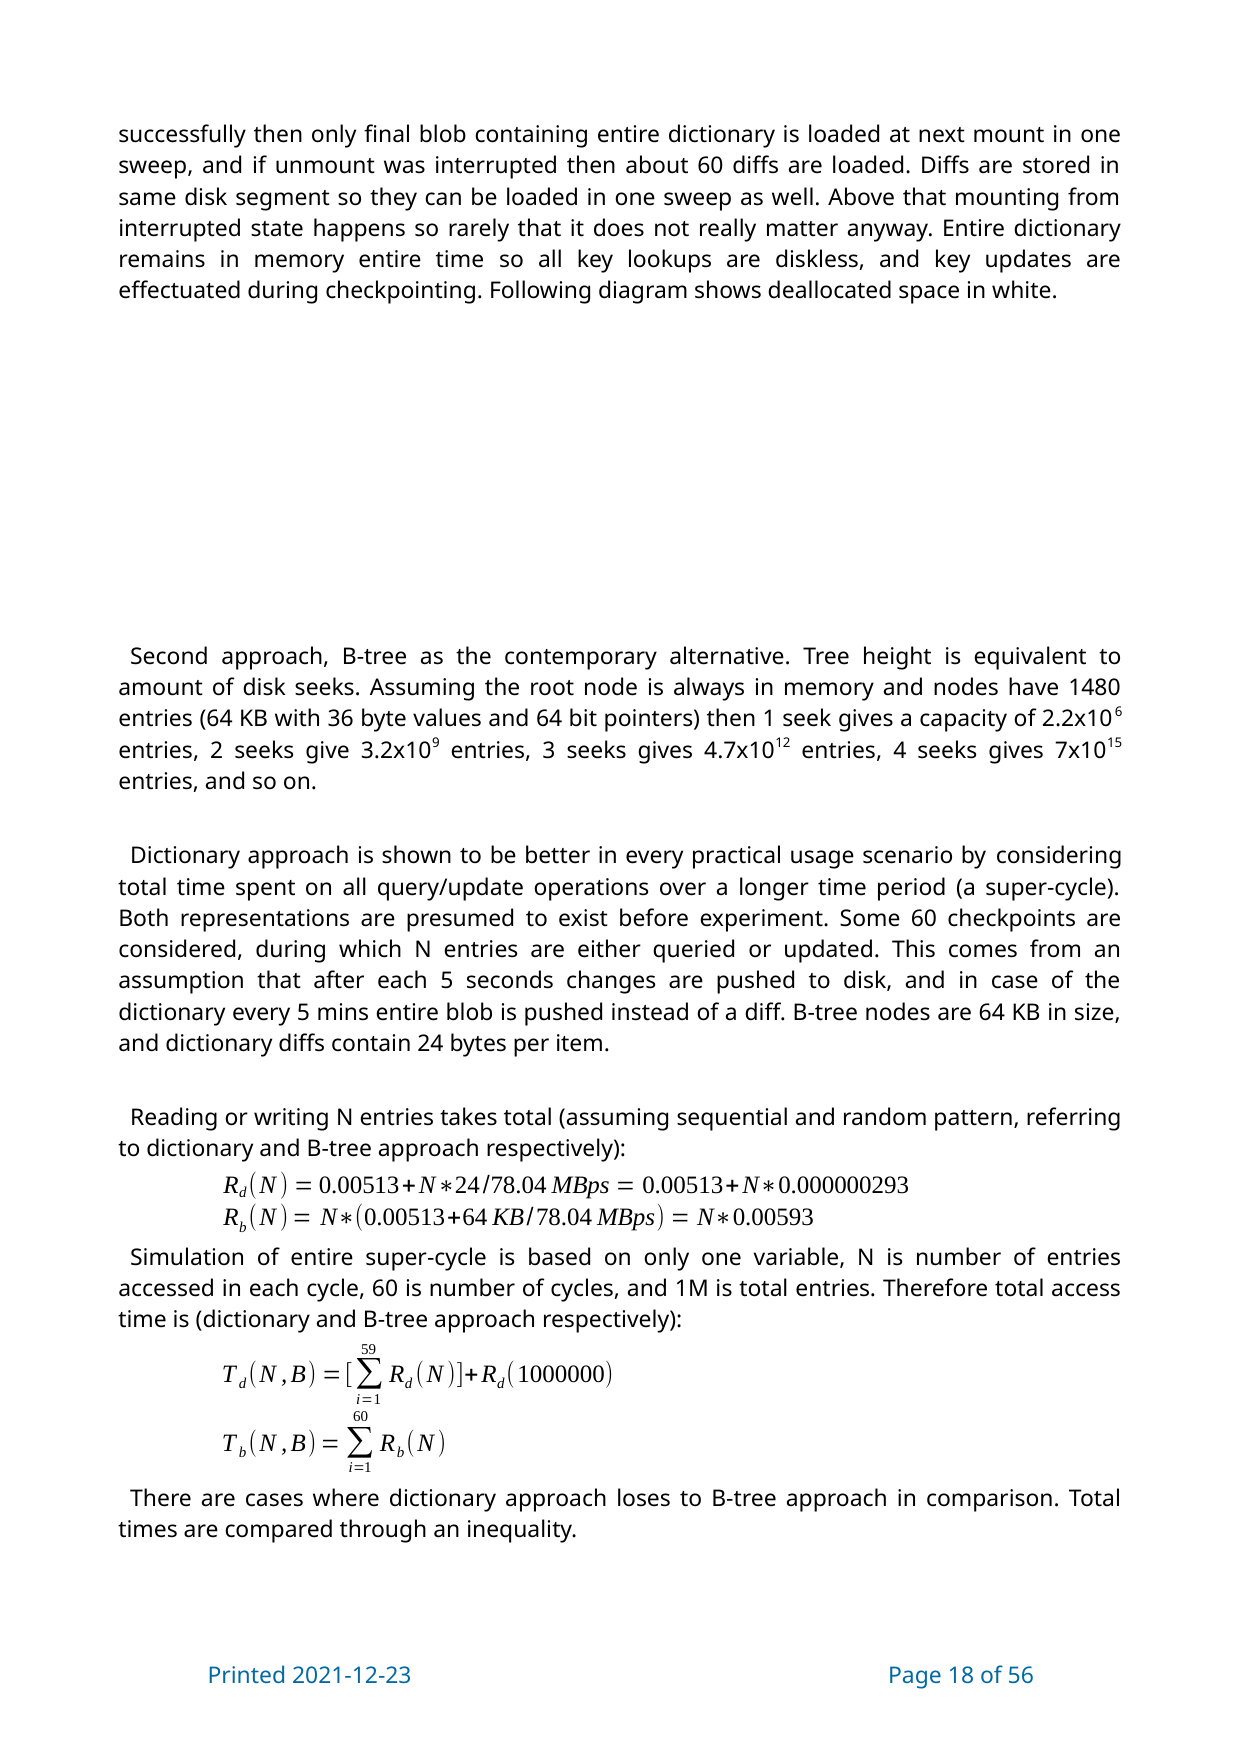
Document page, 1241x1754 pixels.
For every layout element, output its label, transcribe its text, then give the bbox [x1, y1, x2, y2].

text Simulation of entire super-cycle is based on only one variable, N is number of entries accessed in each cycle, 60 is number of cycles, and 1M is total entries. Therefore total access time is (dictionary and B-tree approach respectively): [118, 1241, 1122, 1334]
text successfully then only final blob containing entire dictionary is loaded at next mount in one sweep, and if unmount was interrupted then about 60 diffs are loaded. Diffs are stored in same disk segment so they can be loaded in one sweep as well. Above that mounting from interrupted state happens so rarely that it does not really matter anyway. Entire dictionary remains in memory entire time so all key lookups are diskless, and key updates are effectuated during checkpointing. Following diagram shows deallocated space in white. [118, 118, 1122, 306]
text There are cases where dictionary approach loses to B-tree approach in comparison. Total times are compared through an inequality. [118, 1482, 1122, 1544]
text Dictionary approach is shown to be better in every practical usage scenario by considering total time spent on all query/update operations over a longer time period (a super-cycle). Both representations are presumed to exist before experiment. Some 60 checkpoints are considered, during which N entries are either queried or updated. This comes from an assumption that after each 5 seconds changes are pushed to disk, and in case of the dictionary every 5 mins entire blob is pushed instead of a diff. B-tree nodes are 64 KB in size, and dictionary diffs contain 24 bytes per item. [118, 839, 1122, 1058]
text Reading or writing N entries takes total (assuming sequential and random pattern, referring to dictionary and B-tree approach respectively): [118, 1101, 1122, 1163]
text Second approach, B-tree as the contemporary alternative. Tree height is equivalent to amount of disk seeks. Assuming the root node is always in memory and nodes have 1480 entries (64 KB with 36 byte values and 64 bit pointers) then 1 seek gives a capacity of 2.2x106 entries, 2 seeks give 3.2x109 entries, 3 seeks gives 4.7x1012 entries, 4 seeks gives 7x1015 entries, and so on. [118, 640, 1122, 796]
